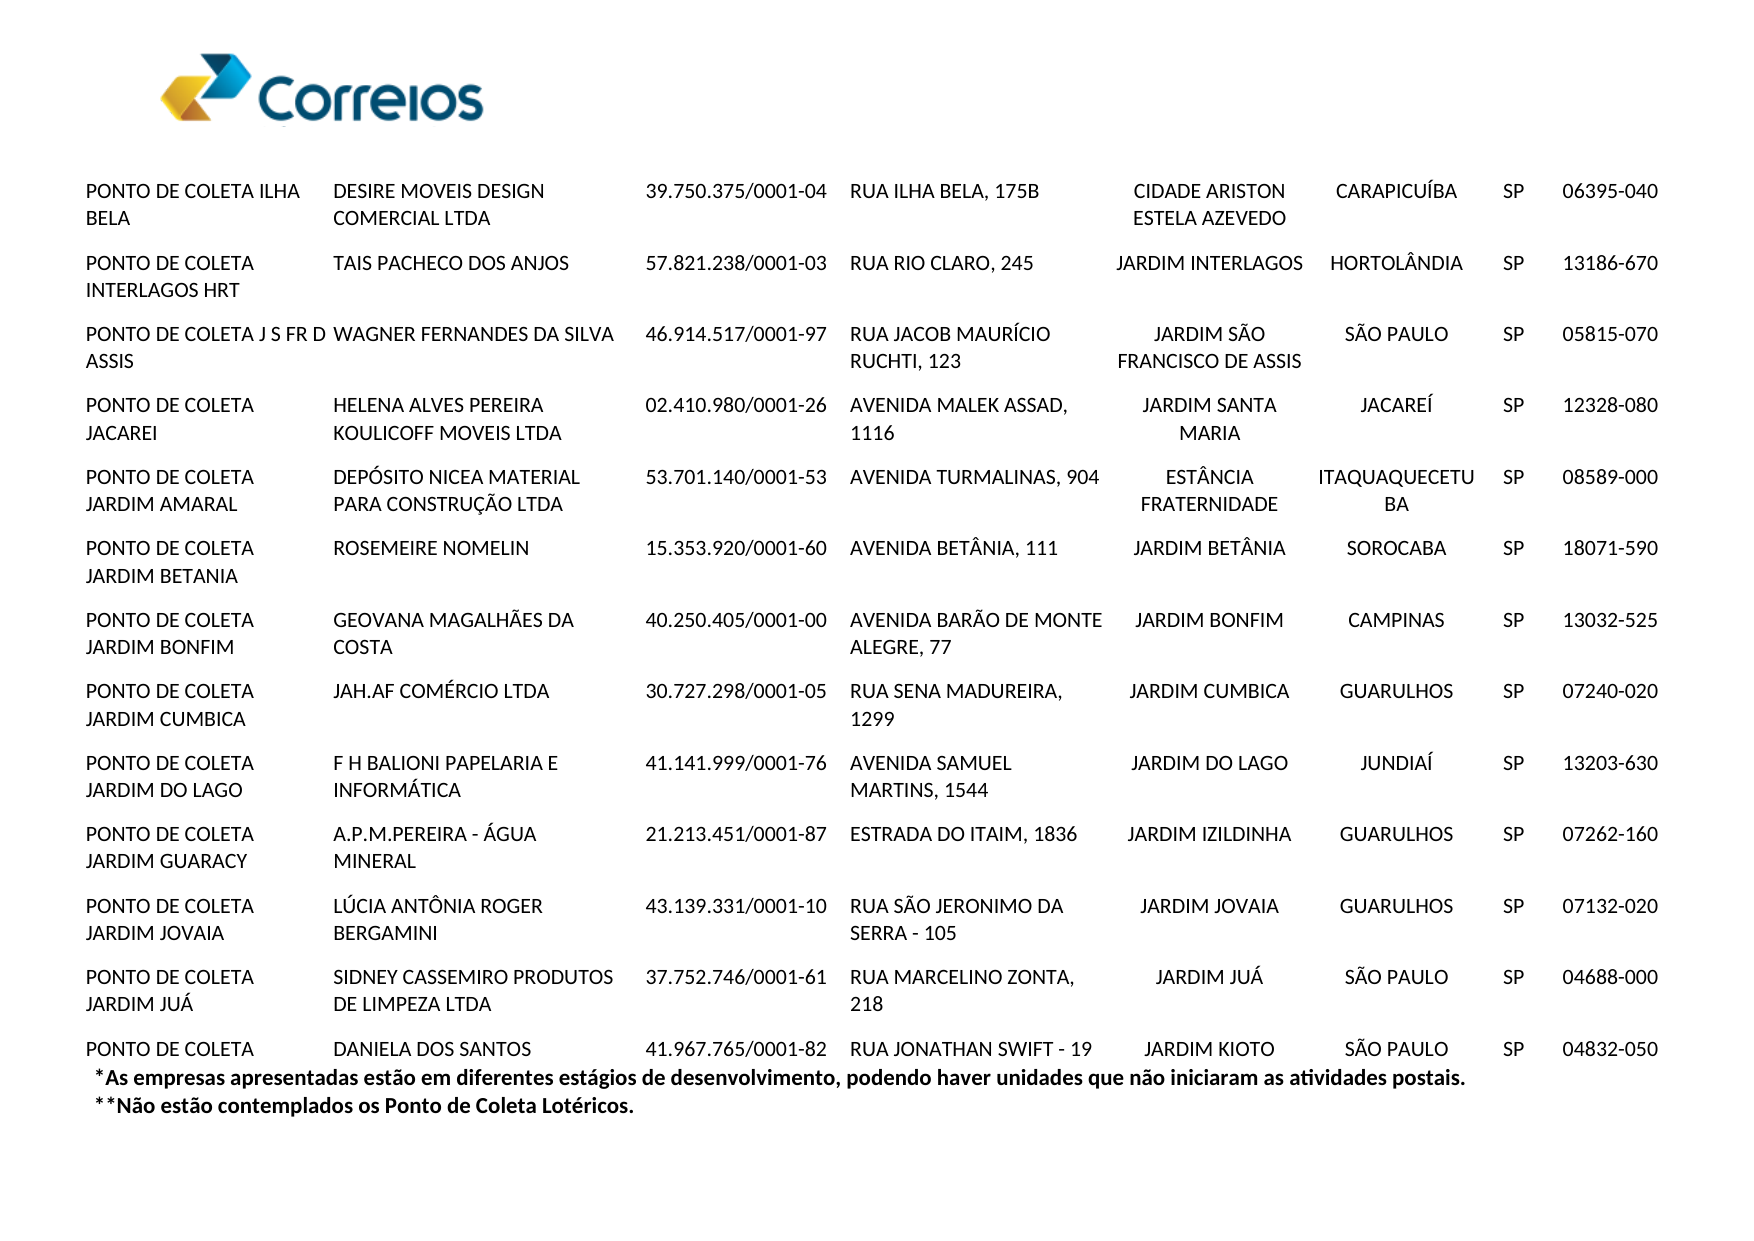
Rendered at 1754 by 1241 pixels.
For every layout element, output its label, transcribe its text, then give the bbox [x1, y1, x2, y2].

table_cell 05815-070 [1545, 320, 1675, 392]
table_cell SÃO PAULO [1311, 320, 1482, 392]
table_cell PONTO DE COLETA JARDIM JOVAIA [83, 892, 330, 963]
table_cell 13203-630 [1545, 749, 1675, 820]
table_cell GEOVANA MAGALHÃES DA COSTA [330, 606, 625, 677]
table_cell PONTO DE COLETA JARDIM AMARAL [83, 463, 330, 534]
table_cell 57.821.238/0001-03 [625, 249, 847, 320]
table_cell HORTOLÂNDIA [1311, 249, 1482, 320]
table_cell AVENIDA BETÂNIA, 111 [847, 535, 1108, 606]
table_cell GUARULHOS [1311, 820, 1482, 892]
table_cell SP [1482, 892, 1545, 963]
table_cell 06395-040 [1545, 177, 1675, 249]
table_cell SP [1482, 249, 1545, 320]
table_cell SP [1482, 463, 1545, 534]
table_cell WAGNER FERNANDES DA SILVA [330, 320, 625, 392]
table_cell RUA MARCELINO ZONTA, 218 [847, 963, 1108, 1035]
table_cell PONTO DE COLETA JARDIM CUMBICA [83, 678, 330, 749]
table_cell 21.213.451/0001-87 [625, 820, 847, 892]
table_cell PONTO DE COLETA JARDIM JUÁ [83, 963, 330, 1035]
table_cell RUA RIO CLARO, 245 [847, 249, 1108, 320]
table_cell PONTO DE COLETA [83, 1035, 330, 1063]
table_cell ESTÂNCIA FRATERNIDADE [1108, 463, 1311, 534]
table_cell 53.701.140/0001-53 [625, 463, 847, 534]
table_cell PONTO DE COLETA JARDIM DO LAGO [83, 749, 330, 820]
table_cell JARDIM DO LAGO [1108, 749, 1311, 820]
table_cell SP [1482, 1035, 1545, 1063]
table_cell PONTO DE COLETA JARDIM GUARACY [83, 820, 330, 892]
table_cell 15.353.920/0001-60 [625, 535, 847, 606]
table_cell 18071-590 [1545, 535, 1675, 606]
table_cell SÃO PAULO [1311, 963, 1482, 1035]
table_cell SP [1482, 678, 1545, 749]
table_cell JARDIM BETÂNIA [1108, 535, 1311, 606]
table_cell JARDIM IZILDINHA [1108, 820, 1311, 892]
table_cell SIDNEY CASSEMIRO PRODUTOS DE LIMPEZA LTDA [330, 963, 625, 1035]
table_cell SOROCABA [1311, 535, 1482, 606]
table_cell 30.727.298/0001-05 [625, 678, 847, 749]
table_cell DEPÓSITO NICEA MATERIAL PARA CONSTRUÇÃO LTDA [330, 463, 625, 534]
table_cell 08589-000 [1545, 463, 1675, 534]
table_cell ROSEMEIRE NOMELIN [330, 535, 625, 606]
table_cell 43.139.331/0001-10 [625, 892, 847, 963]
table_cell A.P.M.PEREIRA - ÁGUA MINERAL [330, 820, 625, 892]
table_cell JARDIM INTERLAGOS [1108, 249, 1311, 320]
table_cell 02.410.980/0001-26 [625, 392, 847, 463]
table_cell AVENIDA BARÃO DE MONTE ALEGRE, 77 [847, 606, 1108, 677]
table_cell DANIELA DOS SANTOS [330, 1035, 625, 1063]
table_cell JACAREÍ [1311, 392, 1482, 463]
table_cell 39.750.375/0001-04 [625, 177, 847, 249]
table_cell AVENIDA TURMALINAS, 904 [847, 463, 1108, 534]
table_cell 13032-525 [1545, 606, 1675, 677]
table_cell SP [1482, 606, 1545, 677]
table_cell RUA ILHA BELA, 175B [847, 177, 1108, 249]
table_cell JARDIM SANTA MARIA [1108, 392, 1311, 463]
table_cell SP [1482, 749, 1545, 820]
table_cell HELENA ALVES PEREIRA KOULICOFF MOVEIS LTDA [330, 392, 625, 463]
table_cell JARDIM KIOTO [1108, 1035, 1311, 1063]
table_cell GUARULHOS [1311, 892, 1482, 963]
table_cell 07132-020 [1545, 892, 1675, 963]
table_cell 12328-080 [1545, 392, 1675, 463]
table_cell CIDADE ARISTON ESTELA AZEVEDO [1108, 177, 1311, 249]
table_cell CAMPINAS [1311, 606, 1482, 677]
table_cell 40.250.405/0001-00 [625, 606, 847, 677]
table_cell SP [1482, 963, 1545, 1035]
table_cell 37.752.746/0001-61 [625, 963, 847, 1035]
table_cell PONTO DE COLETA JARDIM BETANIA [83, 535, 330, 606]
table_cell SP [1482, 177, 1545, 249]
table_cell JAH.AF COMÉRCIO LTDA [330, 678, 625, 749]
table_cell SÃO PAULO [1311, 1035, 1482, 1063]
table_cell JARDIM JOVAIA [1108, 892, 1311, 963]
table_cell RUA SÃO JERONIMO DA SERRA - 105 [847, 892, 1108, 963]
table_cell 13186-670 [1545, 249, 1675, 320]
table_cell PONTO DE COLETA INTERLAGOS HRT [83, 249, 330, 320]
table_cell GUARULHOS [1311, 678, 1482, 749]
table_cell JUNDIAÍ [1311, 749, 1482, 820]
table_cell JARDIM CUMBICA [1108, 678, 1311, 749]
table_cell PONTO DE COLETA ILHA BELA [83, 177, 330, 249]
table_cell SP [1482, 535, 1545, 606]
table_cell RUA SENA MADUREIRA, 1299 [847, 678, 1108, 749]
table_cell JARDIM SÃO FRANCISCO DE ASSIS [1108, 320, 1311, 392]
table_cell RUA JONATHAN SWIFT - 19 [847, 1035, 1108, 1063]
table_cell 07240-020 [1545, 678, 1675, 749]
table_cell SP [1482, 320, 1545, 392]
table_cell AVENIDA SAMUEL MARTINS, 1544 [847, 749, 1108, 820]
table_cell TAIS PACHECO DOS ANJOS [330, 249, 625, 320]
table_cell RUA JACOB MAURÍCIO RUCHTI, 123 [847, 320, 1108, 392]
table_cell SP [1482, 820, 1545, 892]
table_cell 41.141.999/0001-76 [625, 749, 847, 820]
table_cell LÚCIA ANTÔNIA ROGER BERGAMINI [330, 892, 625, 963]
table_cell JARDIM JUÁ [1108, 963, 1311, 1035]
table_cell AVENIDA MALEK ASSAD, 1116 [847, 392, 1108, 463]
table_cell DESIRE MOVEIS DESIGN COMERCIAL LTDA [330, 177, 625, 249]
table_cell 04688-000 [1545, 963, 1675, 1035]
table_cell PONTO DE COLETA J S FR D ASSIS [83, 320, 330, 392]
table_cell PONTO DE COLETA JACAREI [83, 392, 330, 463]
table_cell ESTRADA DO ITAIM, 1836 [847, 820, 1108, 892]
table_cell 07262-160 [1545, 820, 1675, 892]
table_cell 04832-050 [1545, 1035, 1675, 1063]
table_cell SP [1482, 392, 1545, 463]
table_cell 41.967.765/0001-82 [625, 1035, 847, 1063]
table_cell ITAQUAQUECETUBA [1311, 463, 1482, 534]
table_cell JARDIM BONFIM [1108, 606, 1311, 677]
table_cell CARAPICUÍBA [1311, 177, 1482, 249]
table_cell 46.914.517/0001-97 [625, 320, 847, 392]
table_cell F H BALIONI PAPELARIA E INFORMÁTICA [330, 749, 625, 820]
table_cell PONTO DE COLETA JARDIM BONFIM [83, 606, 330, 677]
